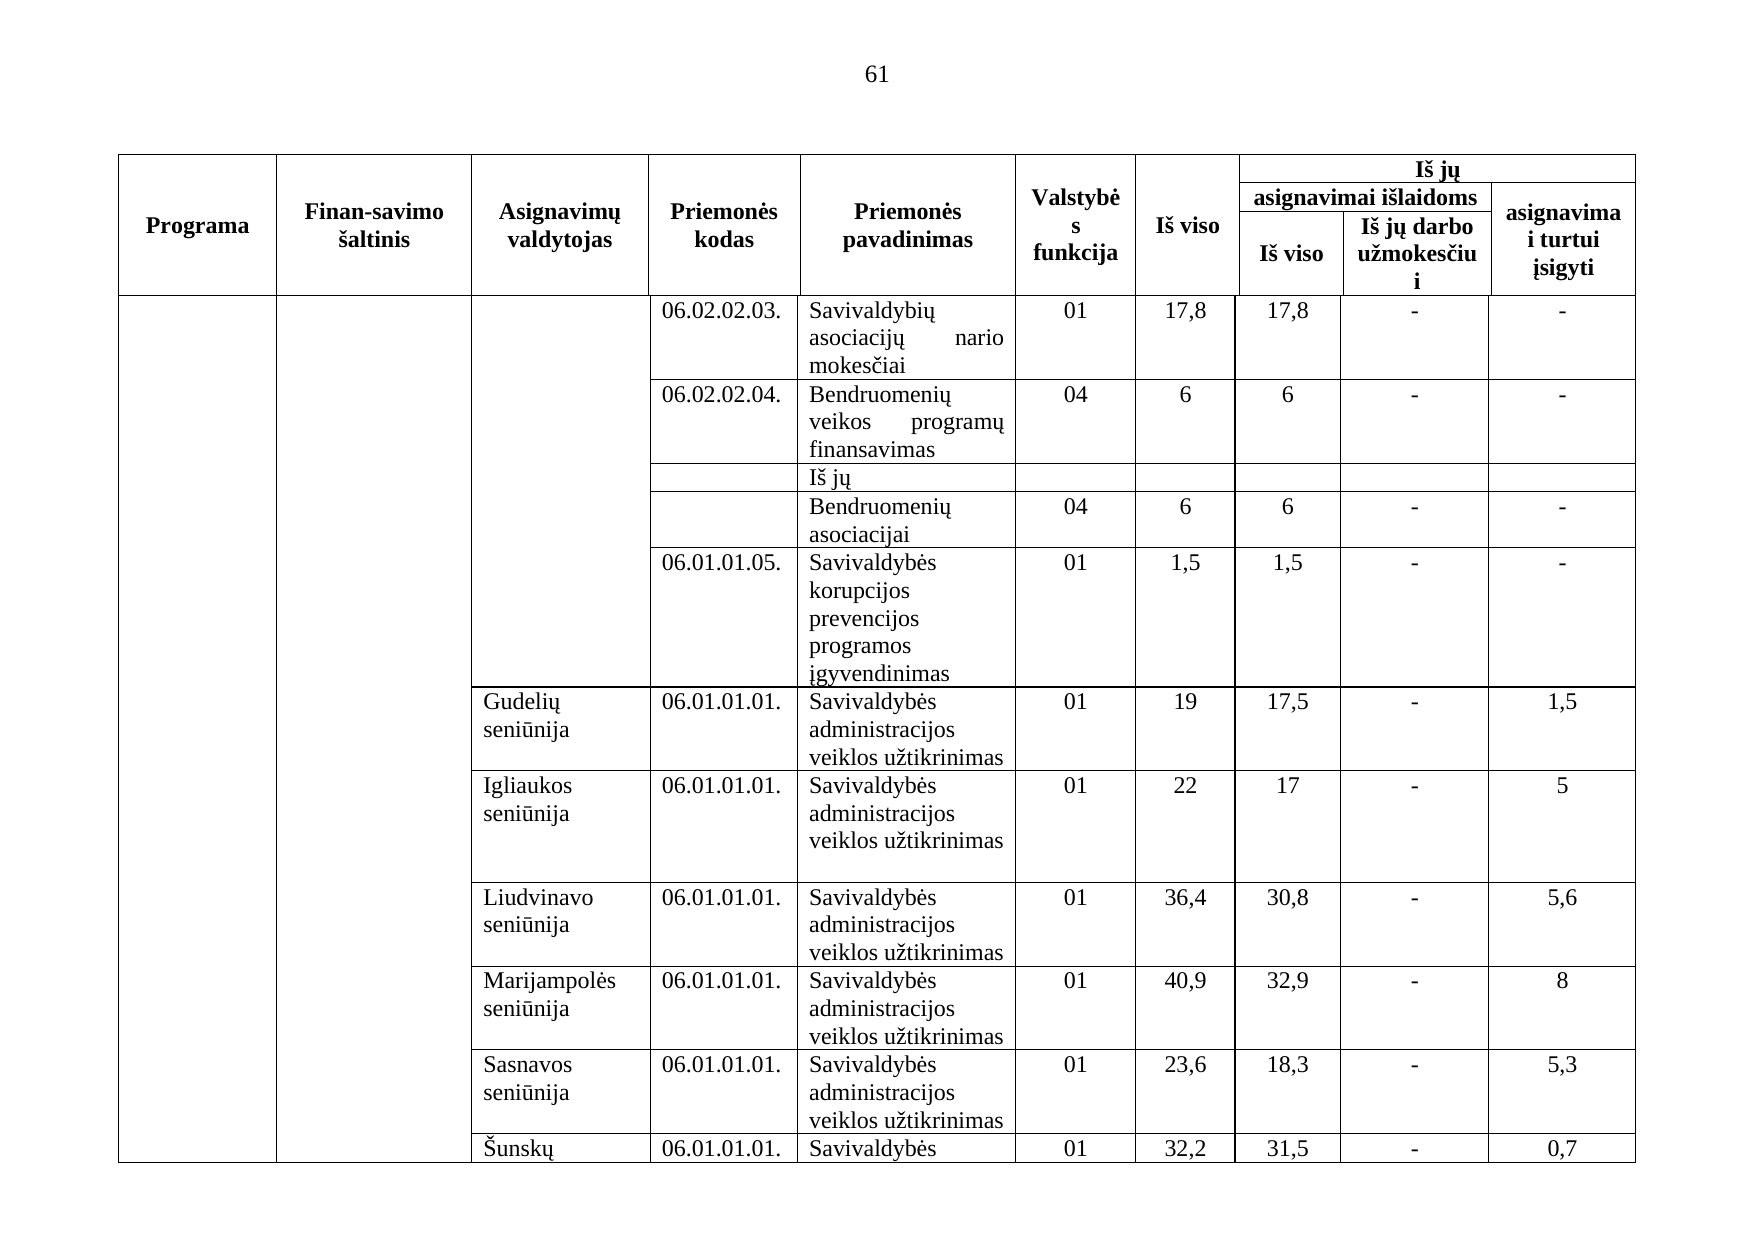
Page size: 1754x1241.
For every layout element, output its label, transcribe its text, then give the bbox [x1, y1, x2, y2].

table_cell 32,2 [1136, 1134, 1234, 1162]
table_cell 6 [1136, 380, 1234, 462]
table_cell - [1341, 688, 1488, 770]
table_cell Gudelių seniūnija [472, 688, 650, 770]
table_cell Savivaldybių asociacijų nario mokesčiai [798, 296, 1015, 378]
table_cell Savivaldybės [798, 1134, 1015, 1162]
table_cell Savivaldybės administracijos veiklos užtikrinimas [798, 771, 1015, 882]
table_cell 36,4 [1136, 883, 1234, 966]
table_cell asignavimai išlaidoms [1240, 183, 1491, 211]
table_cell 1,5 [1489, 688, 1635, 770]
table_cell Savivaldybės korupcijos prevencijos programos įgyvendinimas [798, 548, 1015, 686]
table_header Programa [119, 155, 276, 295]
table_cell 01 [1016, 1050, 1135, 1133]
table_cell [119, 296, 276, 882]
table_cell Iš jų darbo užmokesčiui [1344, 212, 1491, 295]
table_cell Iš jų [798, 464, 1015, 491]
table_cell Liudvinavo seniūnija [472, 883, 650, 966]
table_cell Marijampolės seniūnija [472, 967, 650, 1049]
table_cell 6 [1236, 492, 1340, 547]
table_cell - [1341, 296, 1488, 378]
table_cell Bendruomenių asociacijai [798, 492, 1015, 547]
table_cell Savivaldybės administracijos veiklos užtikrinimas [798, 688, 1015, 770]
table_cell 17,8 [1136, 296, 1234, 378]
table_cell Savivaldybės administracijos veiklos užtikrinimas [798, 1050, 1015, 1133]
table_header Priemonės kodas [649, 155, 800, 295]
table_cell 0,7 [1489, 1134, 1635, 1162]
table_cell - [1341, 1134, 1488, 1162]
table_header Asignavimų valdytojas [472, 155, 648, 295]
table_cell 01 [1016, 967, 1135, 1049]
table_cell - [1341, 883, 1488, 966]
table_cell [277, 296, 471, 1162]
table_cell asignavimai turtui įsigyti [1492, 183, 1635, 295]
table_cell - [1489, 548, 1635, 686]
table_cell 17,8 [1236, 296, 1340, 378]
table_cell 06.01.01.01. [651, 967, 797, 1049]
table_cell 17 [1236, 771, 1340, 882]
table_cell 06.01.01.05. [651, 548, 797, 686]
table_cell - [1341, 380, 1488, 462]
table_cell 01 [1016, 771, 1135, 882]
table_cell - [1341, 771, 1488, 882]
table_cell 06.01.01.01. [651, 1134, 797, 1162]
table_cell - [1489, 296, 1635, 378]
table_header Valstybės funkcija [1016, 155, 1135, 295]
table_cell 01 [1016, 1134, 1135, 1162]
table_cell [119, 882, 276, 1162]
table_header Iš viso [1136, 155, 1239, 295]
table_cell Šunskų [472, 1134, 650, 1162]
table_cell 06.02.02.03. [651, 296, 797, 378]
table_cell 5,3 [1489, 1050, 1635, 1133]
table_cell 17,5 [1236, 688, 1340, 770]
table_cell 31,5 [1236, 1134, 1340, 1162]
table_cell 40,9 [1136, 967, 1234, 1049]
table_cell 1,5 [1236, 548, 1340, 686]
table_cell 6 [1236, 380, 1340, 462]
table_cell - [1341, 1050, 1488, 1133]
table_cell 04 [1016, 380, 1135, 462]
table_cell [472, 296, 650, 378]
table_cell 1,5 [1136, 548, 1234, 686]
table_cell Sasnavos seniūnija [472, 1050, 650, 1133]
table_cell 23,6 [1136, 1050, 1234, 1133]
table_cell 06.01.01.01. [651, 883, 797, 966]
table_cell [651, 492, 797, 547]
table_cell 06.01.01.01. [651, 1050, 797, 1133]
table_header Priemonės pavadinimas [801, 155, 1015, 295]
table_cell - [1341, 548, 1488, 686]
table_cell Iš viso [1240, 212, 1343, 295]
table_cell 06.02.02.04. [651, 380, 797, 462]
table_cell Igliaukos seniūnija [472, 771, 650, 882]
table_cell 06.01.01.01. [651, 688, 797, 770]
table_cell [472, 379, 650, 686]
table_cell 06.01.01.01. [651, 771, 797, 882]
table_cell [1136, 464, 1234, 491]
table_cell 04 [1016, 492, 1135, 547]
table_cell 01 [1016, 296, 1135, 378]
table_cell - [1489, 492, 1635, 547]
table_cell 8 [1489, 967, 1635, 1049]
table_cell [1236, 464, 1340, 491]
table_cell 6 [1136, 492, 1234, 547]
table_cell [1489, 464, 1635, 491]
table_cell [1341, 464, 1488, 491]
table_cell - [1341, 492, 1488, 547]
table_cell 32,9 [1236, 967, 1340, 1049]
table_cell 01 [1016, 883, 1135, 966]
table_cell Savivaldybės administracijos veiklos užtikrinimas [798, 883, 1015, 966]
table_cell 30,8 [1236, 883, 1340, 966]
table_cell 5,6 [1489, 883, 1635, 966]
table_cell - [1341, 967, 1488, 1049]
table_cell Savivaldybės administracijos veiklos užtikrinimas [798, 967, 1015, 1049]
table_cell [1016, 464, 1135, 491]
table_header Finan-savimo šaltinis [277, 155, 471, 295]
table_cell 01 [1016, 548, 1135, 686]
table_cell 22 [1136, 771, 1234, 882]
table_cell 18,3 [1236, 1050, 1340, 1133]
table_cell - [1489, 380, 1635, 462]
table_cell 01 [1016, 688, 1135, 770]
table_cell [651, 464, 797, 491]
table_cell Bendruomenių veikos programų finansavimas [798, 380, 1015, 462]
table_header Iš jų [1240, 155, 1635, 182]
table_cell 19 [1136, 688, 1234, 770]
table_cell 5 [1489, 771, 1635, 882]
